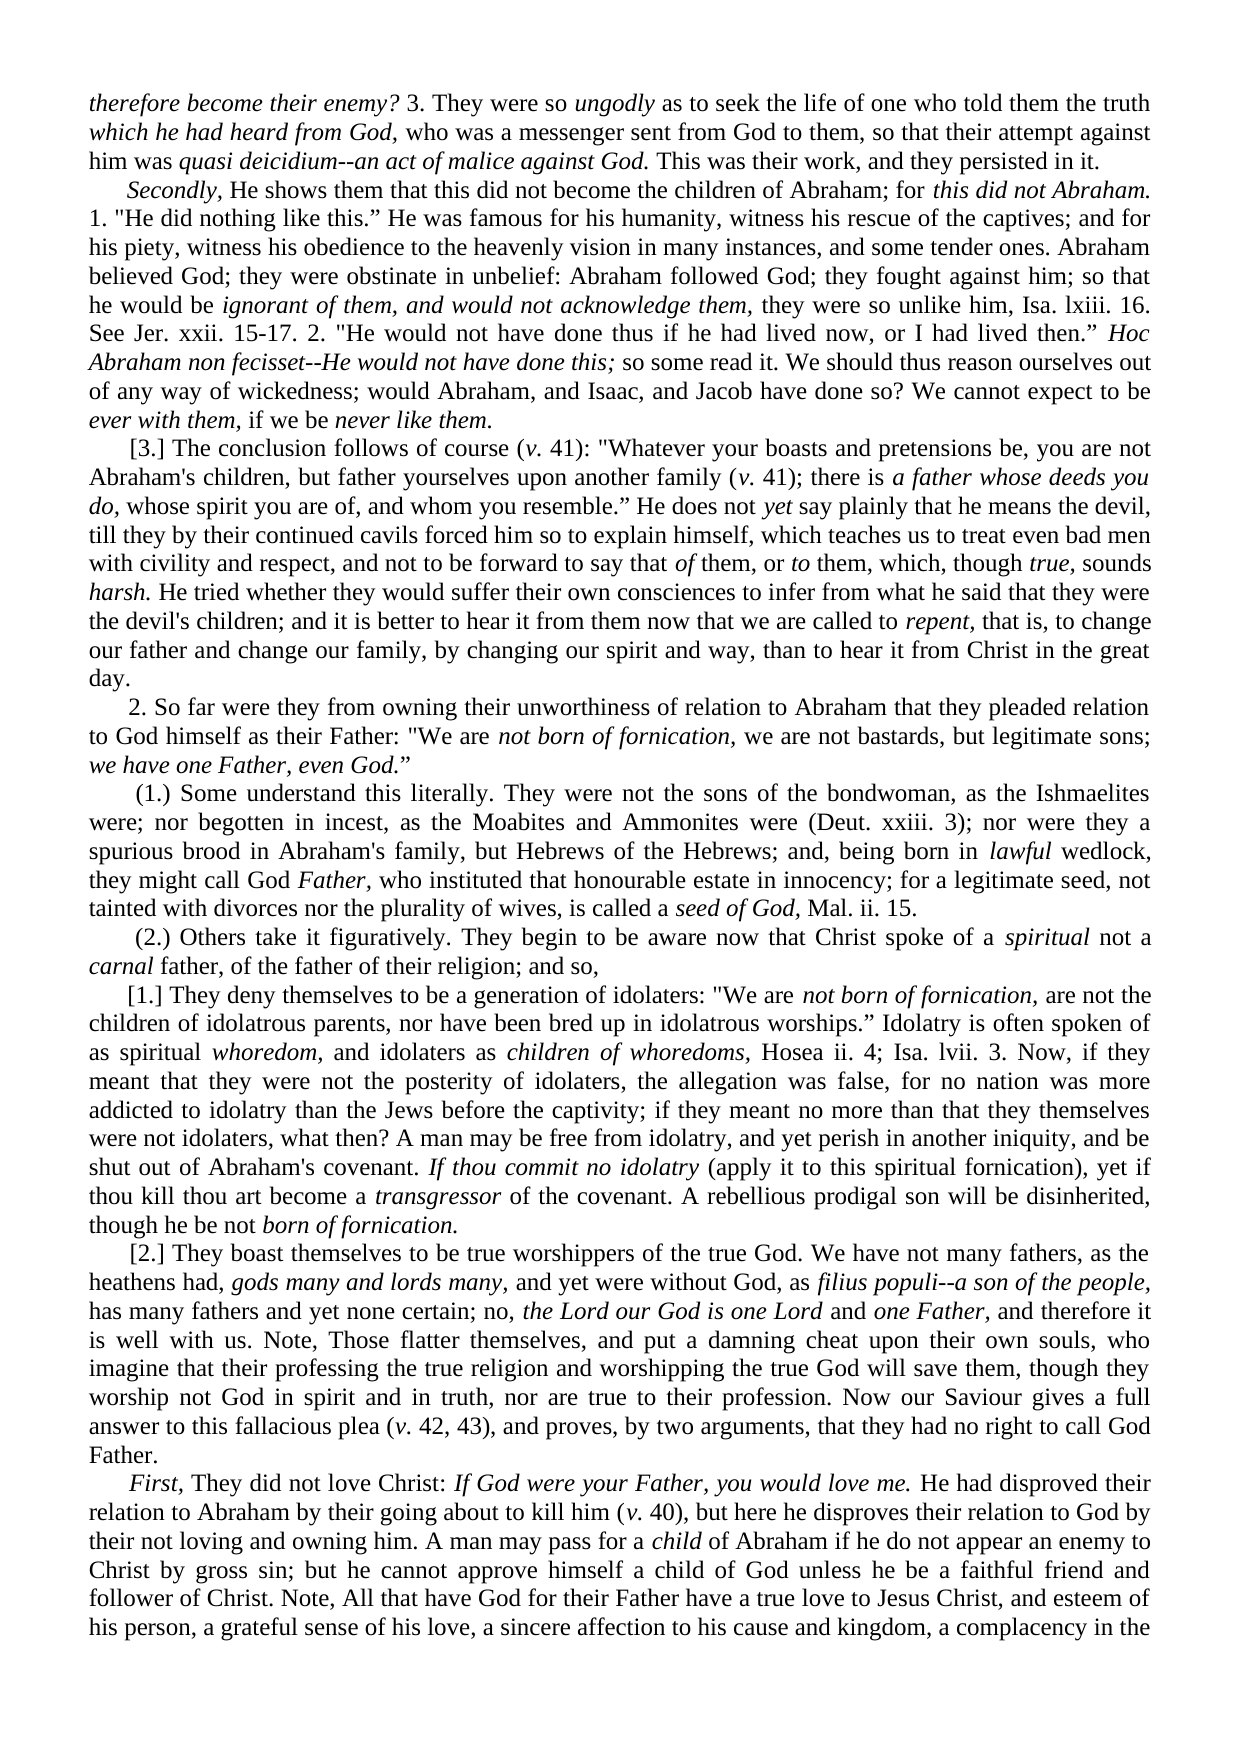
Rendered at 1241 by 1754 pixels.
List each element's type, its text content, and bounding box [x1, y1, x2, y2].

text 2. So far were they from owning their unworthiness of relation to Abraham that they pleaded relation to God himself as their Father: "We are not born of fornication, we are not bastards, but legitimate sons; we have one Father, even God.” [88, 692, 1152, 778]
text [1.] They deny themselves to be a generation of idolaters: "We are not born of fornication, are not the children of idolatrous parents, nor have been bred up in idolatrous worships.” Idolatry is often spoken of as spiritual whoredom, and idolaters as children of whoredoms, Hosea ii. 4; Isa. lvii. 3. Now, if they meant that they were not the posterity of idolaters, the allegation was false, for no nation was more addicted to idolatry than the Jews before the captivity; if they meant no more than that they themselves were not idolaters, what then? A man may be free from idolatry, and yet perish in another iniquity, and be shut out of Abraham's covenant. If thou commit no idolatry (apply it to this spiritual fornication), yet if thou kill thou art become a transgressor of the covenant. A rebellious prodigal son will be disinherited, though he be not born of fornication. [88, 980, 1152, 1238]
text (1.) Some understand this literally. They were not the sons of the bondwoman, as the Ishmaelites were; nor begotten in incest, as the Moabites and Ammonites were (Deut. xxiii. 3); nor were they a spurious brood in Abraham's family, but Hebrews of the Hebrews; and, being born in lawful wedlock, they might call God Father, who instituted that honourable estate in innocency; for a legitimate seed, not tainted with divorces nor the plurality of wives, is called a seed of God, Mal. ii. 15. [88, 778, 1152, 922]
text therefore become their enemy? 3. They were so ungodly as to seek the life of one who told them the truth which he had heard from God, who was a messenger sent from God to them, so that their attempt against him was quasi deicidium--an act of malice against God. This was their work, and they persisted in it. [88, 88, 1152, 175]
text (2.) Others take it figuratively. They begin to be aware now that Christ spoke of a spiritual not a carnal father, of the father of their religion; and so, [88, 922, 1152, 980]
text [3.] The conclusion follows of course (v. 41): "Whatever your boasts and pretensions be, you are not Abraham's children, but father yourselves upon another family (v. 41); there is a father whose deeds you do, whose spirit you are of, and whom you resemble.” He does not yet say plainly that he means the devil, till they by their continued cavils forced him so to explain himself, which teaches us to treat even bad men with civility and respect, and not to be forward to say that of them, or to them, which, though true, sounds harsh. He tried whether they would suffer their own consciences to infer from what he said that they were the devil's children; and it is better to hear it from them now that we are called to repent, that is, to change our father and change our family, by changing our spirit and way, than to hear it from Christ in the great day. [88, 433, 1152, 692]
text [2.] They boast themselves to be true worshippers of the true God. We have not many fathers, as the heathens had, gods many and lords many, and yet were without God, as filius populi--a son of the people, has many fathers and yet none certain; no, the Lord our God is one Lord and one Father, and therefore it is well with us. Note, Those flatter themselves, and put a damning cheat upon their own souls, who imagine that their professing the true religion and worshipping the true God will save them, though they worship not God in spirit and in truth, nor are true to their profession. Now our Saviour gives a full answer to this fallacious plea (v. 42, 43), and proves, by two arguments, that they had no right to call God Father. [88, 1238, 1152, 1468]
text Secondly, He shows them that this did not become the children of Abraham; for this did not Abraham. 1. "He did nothing like this.” He was famous for his humanity, witness his rescue of the captives; and for his piety, witness his obedience to the heavenly vision in many instances, and some tender ones. Abraham believed God; they were obstinate in unbelief: Abraham followed God; they fought against him; so that he would be ignorant of them, and would not acknowledge them, they were so unlike him, Isa. lxiii. 16. See Jer. xxii. 15-17. 2. "He would not have done thus if he had lived now, or I had lived then.” Hoc Abraham non fecisset--He would not have done this; so some read it. We should thus reason ourselves out of any way of wickedness; would Abraham, and Isaac, and Jacob have done so? We cannot expect to be ever with them, if we be never like them. [88, 175, 1152, 433]
text First, They did not love Christ: If God were your Father, you would love me. He had disproved their relation to Abraham by their going about to kill him (v. 40), but here he disproves their relation to God by their not loving and owning him. A man may pass for a child of Abraham if he do not appear an enemy to Christ by gross sin; but he cannot approve himself a child of God unless he be a faithful friend and follower of Christ. Note, All that have God for their Father have a true love to Jesus Christ, and esteem of his person, a grateful sense of his love, a sincere affection to his cause and kingdom, a complacency in the [88, 1468, 1152, 1641]
